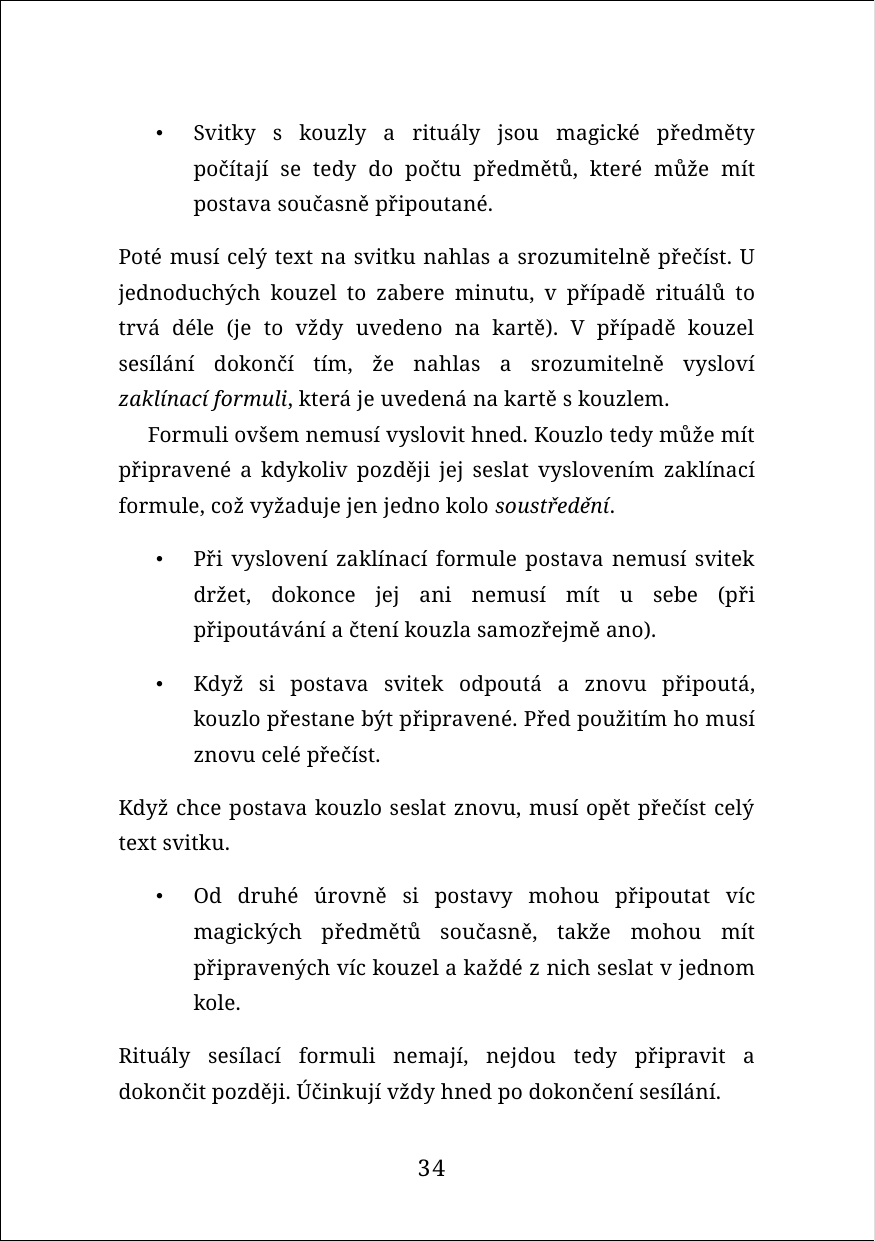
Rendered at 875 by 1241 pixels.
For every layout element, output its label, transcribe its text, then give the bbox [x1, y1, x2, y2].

list Od druhé úrovně si postavy mohou připoutat víc magických předmětů současně, takže mohou mít připravených víc kouzel a každé z nich seslat v jednom kole. [156, 882, 756, 1017]
list Svitky s kouzly a rituály jsou magické předměty počítají se tedy do počtu předmětů, které může mít postava současně připoutané. [156, 118, 756, 218]
list Při vyslovení zaklínací formule postava nemusí svitek držet, dokonce jej ani nemusí mít u sebe (při připoutávání a čtení kouzla samozřejmě ano). [156, 544, 756, 644]
list Když si postava svitek odpoutá a znovu připoutá, kouzlo přestane být připravené. Před použitím ho musí znovu celé přečíst. [156, 669, 756, 768]
text Poté musí celý text na svitku nahlas a srozumitelně přečíst. U jednoduchých kouzel to zabere minutu, v případě rituálů to trvá déle (je to vždy uvedeno na kartě). V případě kouzel sesílání dokončí tím, že nahlas a srozumitelně vysloví zaklínací formuli, která je uvedená na kartě s kouzlem. Formuli ovšem nemusí vyslovit hned. Kouzlo tedy může mít připravené a kdykoliv později jej seslat vyslovením zaklínací formule, což vyžaduje jen jedno kolo soustředění. [118, 242, 756, 519]
text Rituály sesílací formuli nemají, nejdou tedy připravit a dokončit později. Účinkují vždy hned po dokončení sesílání. [118, 1041, 756, 1105]
text Když chce postava kouzlo seslat znovu, musí opět přečíst celý text svitku. [118, 793, 756, 857]
